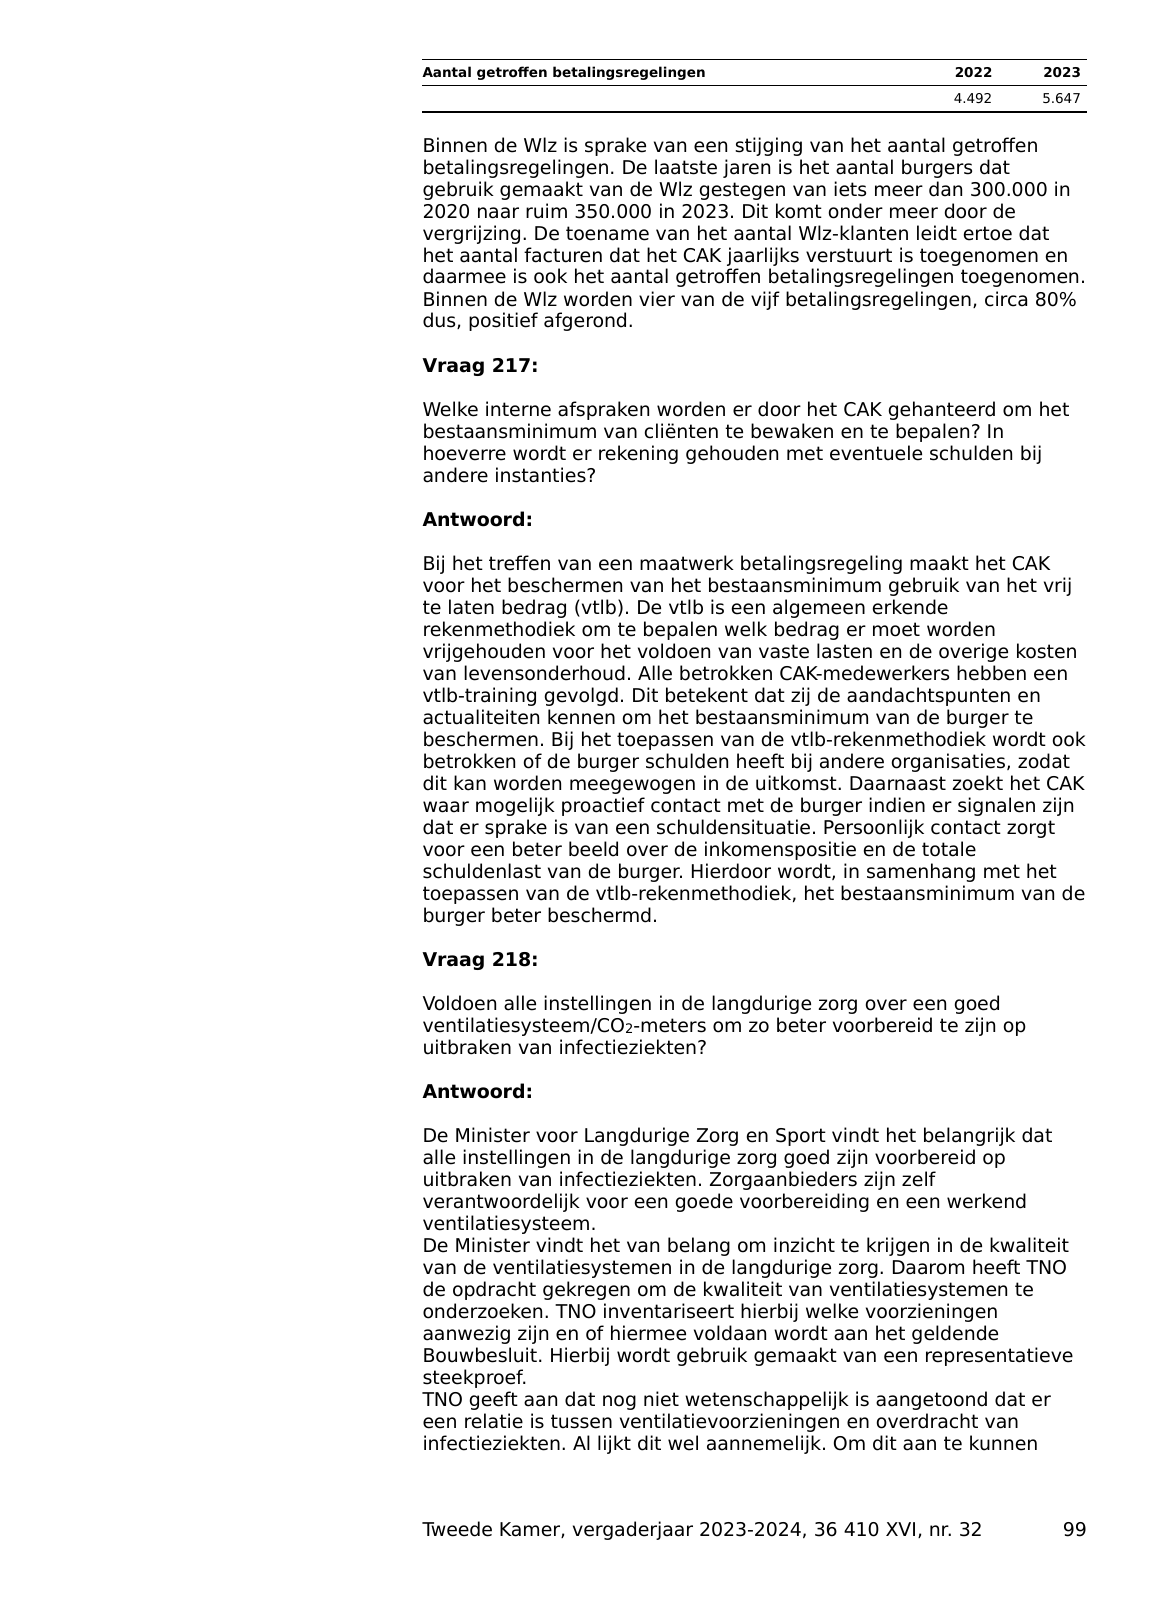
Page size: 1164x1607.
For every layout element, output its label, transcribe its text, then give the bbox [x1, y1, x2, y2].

table_header 2023 [998, 60, 1087, 85]
text Voldoen alle instellingen in de langdurige zorg over een goed ventilatiesysteem/CO2-meters om zo beter voorbereid te zijn op uitbraken van infectieziekten? [422, 993, 1087, 1059]
table_cell 5.647 [998, 86, 1087, 111]
text De Minister voor Langdurige Zorg en Sport vindt het belangrijk dat alle instellingen in de langdurige zorg goed zijn voorbereid op uitbraken van infectieziekten. Zorgaanbieders zijn zelf verantwoordelijk voor een goede voorbereiding en een werkend ventilatiesysteem. [422, 1125, 1087, 1235]
table_cell [422, 86, 909, 111]
subtitle Vraag 218: [422, 949, 1087, 971]
subtitle Antwoord: [422, 509, 1087, 531]
table_header Aantal getroffen betalingsregelingen [422, 60, 909, 85]
text TNO geeft aan dat nog niet wetenschappelijk is aangetoond dat er een relatie is tussen ventilatievoorzieningen en overdracht van infectieziekten. Al lijkt dit wel aannemelijk. Om dit aan te kunnen [422, 1389, 1087, 1455]
text Welke interne afspraken worden er door het CAK gehanteerd om het bestaansminimum van cliënten te bewaken en te bepalen? In hoeverre wordt er rekening gehouden met eventuele schulden bij andere instanties? [422, 399, 1087, 487]
text Bij het treffen van een maatwerk betalingsregeling maakt het CAK voor het beschermen van het bestaansminimum gebruik van het vrij te laten bedrag (vtlb). De vtlb is een algemeen erkende rekenmethodiek om te bepalen welk bedrag er moet worden vrijgehouden voor het voldoen van vaste lasten en de overige kosten van levensonderhoud. Alle betrokken CAK-medewerkers hebben een vtlb-training gevolgd. Dit betekent dat zij de aandachtspunten en actualiteiten kennen om het bestaansminimum van de burger te beschermen. Bij het toepassen van de vtlb-rekenmethodiek wordt ook betrokken of de burger schulden heeft bij andere organisaties, zodat dit kan worden meegewogen in de uitkomst. Daarnaast zoekt het CAK waar mogelijk proactief contact met de burger indien er signalen zijn dat er sprake is van een schuldensituatie. Persoonlijk contact zorgt voor een beter beeld over de inkomenspositie en de totale schuldenlast van de burger. Hierdoor wordt, in samenhang met het toepassen van de vtlb-rekenmethodiek, het bestaansminimum van de burger beter beschermd. [422, 553, 1087, 927]
subtitle Antwoord: [422, 1081, 1087, 1103]
text Binnen de Wlz is sprake van een stijging van het aantal getroffen betalingsregelingen. De laatste jaren is het aantal burgers dat gebruik gemaakt van de Wlz gestegen van iets meer dan 300.000 in 2020 naar ruim 350.000 in 2023. Dit komt onder meer door de vergrijzing. De toename van het aantal Wlz-klanten leidt ertoe dat het aantal facturen dat het CAK jaarlijks verstuurt is toegenomen en daarmee is ook het aantal getroffen betalingsregelingen toegenomen. [422, 134, 1087, 288]
table_cell 4.492 [910, 86, 998, 111]
table_header 2022 [910, 60, 998, 85]
text De Minister vindt het van belang om inzicht te krijgen in de kwaliteit van de ventilatiesystemen in de langdurige zorg. Daarom heeft TNO de opdracht gekregen om de kwaliteit van ventilatiesystemen te onderzoeken. TNO inventariseert hierbij welke voorzieningen aanwezig zijn en of hiermee voldaan wordt aan het geldende Bouwbesluit. Hierbij wordt gebruik gemaakt van een representatieve steekproef. [422, 1235, 1087, 1389]
text Binnen de Wlz worden vier van de vijf betalingsregelingen, circa 80% dus, positief afgerond. [422, 288, 1087, 332]
subtitle Vraag 217: [422, 354, 1087, 377]
